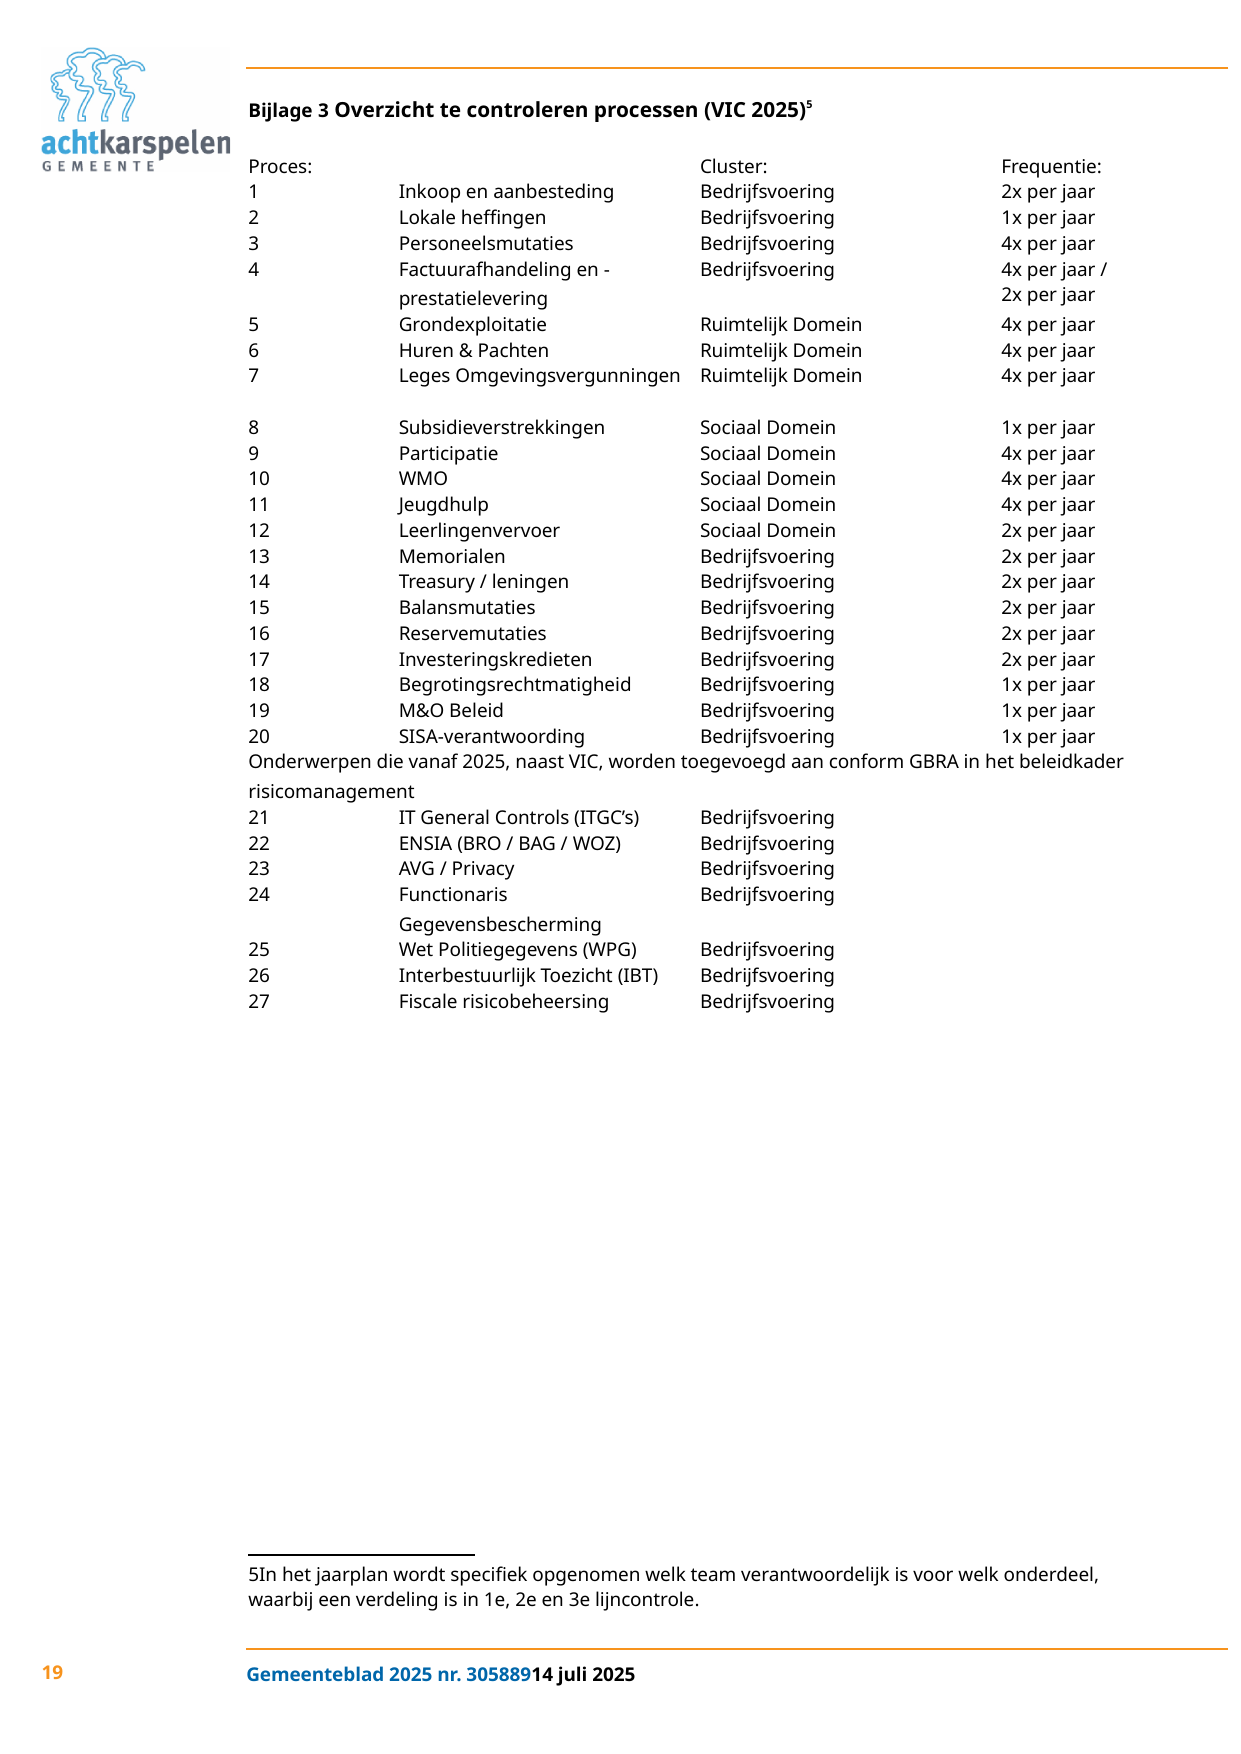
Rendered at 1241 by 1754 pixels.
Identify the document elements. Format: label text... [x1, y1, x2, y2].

table_cell 3 [248, 230, 398, 256]
table_cell Memorialen [399, 543, 700, 568]
table_cell 21 [248, 804, 398, 830]
table_cell 4x per jaar [1001, 311, 1152, 337]
table_cell Jeugdhulp [399, 491, 700, 517]
table_cell 1x per jaar [1001, 205, 1152, 230]
table_cell 2x per jaar [1001, 517, 1152, 543]
table_cell Bedrijfsvoering [700, 855, 1001, 881]
table_cell Bedrijfsvoering [700, 230, 1001, 256]
table_cell Onderwerpen die vanaf 2025, naast VIC, worden toegevoegd aan conform GBRA in het beleidkader risicomanagement [248, 749, 1152, 804]
table_cell Personeelsmutaties [399, 230, 700, 256]
table_cell 22 [248, 830, 398, 855]
table_cell 25 [248, 936, 398, 962]
table_cell Leerlingenvervoer [399, 517, 700, 543]
table_cell Bedrijfsvoering [700, 569, 1001, 594]
table_cell 1x per jaar [1001, 697, 1152, 723]
table_cell Inkoop en aanbesteding [399, 179, 700, 204]
table_cell 2 [248, 205, 398, 230]
table_cell 19 [248, 697, 398, 723]
table_cell Bedrijfsvoering [700, 697, 1001, 723]
table_header Frequentie: [1001, 153, 1152, 179]
table_cell Grondexploitatie [399, 311, 700, 337]
table_cell Bedrijfsvoering [700, 988, 1001, 1014]
table_cell Sociaal Domein [700, 517, 1001, 543]
table_cell WMO [399, 466, 700, 491]
table_cell 2x per jaar [1001, 620, 1152, 646]
table_cell 4x per jaar [1001, 230, 1152, 256]
table_cell [1001, 389, 1152, 414]
table_cell 4x per jaar [1001, 440, 1152, 466]
table_cell 13 [248, 543, 398, 568]
text In het jaarplan wordt specifiek opgenomen welk team verantwoordelijk is voor welk onderdeel, waarbij een verdeling is in 1e, 2e en 3e lijncontrole. [248, 1561, 1152, 1612]
table_cell 4 [248, 256, 398, 311]
table_cell [1001, 855, 1152, 881]
table_cell [248, 389, 398, 414]
table_cell Subsidieverstrekkingen [399, 414, 700, 440]
table_cell Bedrijfsvoering [700, 620, 1001, 646]
table_cell Ruimtelijk Domein [700, 311, 1001, 337]
table_cell Leges Omgevingsvergunningen [399, 363, 700, 388]
table_cell [1001, 936, 1152, 962]
table_cell 2x per jaar [1001, 569, 1152, 594]
table_cell [1001, 962, 1152, 988]
table_cell 12 [248, 517, 398, 543]
table_cell 1x per jaar [1001, 723, 1152, 749]
table_cell 16 [248, 620, 398, 646]
table_cell ENSIA (BRO / BAG / WOZ) [399, 830, 700, 855]
table_cell 9 [248, 440, 398, 466]
table_cell 11 [248, 491, 398, 517]
table_cell 1 [248, 179, 398, 204]
table_cell Bedrijfsvoering [700, 543, 1001, 568]
table_cell 1x per jaar [1001, 671, 1152, 697]
table_cell Balansmutaties [399, 594, 700, 620]
table_cell Sociaal Domein [700, 491, 1001, 517]
table_cell Interbestuurlijk Toezicht (IBT) [399, 962, 700, 988]
table_cell Bedrijfsvoering [700, 804, 1001, 830]
table_cell [700, 389, 1001, 414]
table_cell Bedrijfsvoering [700, 881, 1001, 936]
table_cell 7 [248, 363, 398, 388]
table_cell Bedrijfsvoering [700, 671, 1001, 697]
table_cell 2x per jaar [1001, 282, 1152, 311]
table_cell 10 [248, 466, 398, 491]
table_cell 23 [248, 855, 398, 881]
table_cell SISA-verantwoording [399, 723, 700, 749]
table_cell IT General Controls (ITGC’s) [399, 804, 700, 830]
table_cell 17 [248, 646, 398, 671]
table_cell Huren & Pachten [399, 337, 700, 363]
table_cell 4x per jaar / [1001, 256, 1152, 282]
table_cell 4x per jaar [1001, 337, 1152, 363]
table_cell 8 [248, 414, 398, 440]
table_cell Bedrijfsvoering [700, 646, 1001, 671]
table_cell 6 [248, 337, 398, 363]
table_cell [1001, 988, 1152, 1014]
picture [41, 47, 231, 172]
table_cell [1001, 881, 1152, 936]
table_cell M&O Beleid [399, 697, 700, 723]
table_cell Fiscale risicobeheersing [399, 988, 700, 1014]
table_cell Participatie [399, 440, 700, 466]
table_cell Bedrijfsvoering [700, 723, 1001, 749]
table_cell Sociaal Domein [700, 414, 1001, 440]
table_cell Ruimtelijk Domein [700, 337, 1001, 363]
table_cell Ruimtelijk Domein [700, 363, 1001, 388]
table_cell Bedrijfsvoering [700, 205, 1001, 230]
table_cell Wet Politiegegevens (WPG) [399, 936, 700, 962]
table_cell Treasury / leningen [399, 569, 700, 594]
table_cell 26 [248, 962, 398, 988]
table_cell 4x per jaar [1001, 466, 1152, 491]
table_cell 2x per jaar [1001, 543, 1152, 568]
table_cell Factuurafhandeling en -prestatielevering [399, 256, 700, 311]
table_cell 18 [248, 671, 398, 697]
table_cell Investeringskredieten [399, 646, 700, 671]
table_cell 2x per jaar [1001, 179, 1152, 204]
table_cell Bedrijfsvoering [700, 179, 1001, 204]
table_cell Functionaris Gegevensbescherming [399, 881, 700, 936]
table_cell 24 [248, 881, 398, 936]
table_cell 15 [248, 594, 398, 620]
table_cell Bedrijfsvoering [700, 256, 1001, 311]
table_cell 5 [248, 311, 398, 337]
table_header Cluster: [700, 153, 1001, 179]
table_cell [1001, 804, 1152, 830]
table_cell 4x per jaar [1001, 363, 1152, 388]
table_cell 20 [248, 723, 398, 749]
table_cell 1x per jaar [1001, 414, 1152, 440]
table_cell [399, 389, 700, 414]
table_cell Bedrijfsvoering [700, 830, 1001, 855]
table_cell Sociaal Domein [700, 466, 1001, 491]
table_cell Bedrijfsvoering [700, 936, 1001, 962]
table_cell Sociaal Domein [700, 440, 1001, 466]
table_cell 27 [248, 988, 398, 1014]
table_header Proces: [248, 153, 700, 179]
table_cell [1001, 830, 1152, 855]
table_cell 2x per jaar [1001, 646, 1152, 671]
table_cell Bedrijfsvoering [700, 962, 1001, 988]
text Bijlage 3 Overzicht te controleren processen (VIC 2025) [248, 95, 1152, 123]
table_cell Begrotingsrechtmatigheid [399, 671, 700, 697]
table_cell 4x per jaar [1001, 491, 1152, 517]
table_cell 2x per jaar [1001, 594, 1152, 620]
table_cell 14 [248, 569, 398, 594]
table_cell Reservemutaties [399, 620, 700, 646]
table_cell Lokale heffingen [399, 205, 700, 230]
table_cell AVG / Privacy [399, 855, 700, 881]
table_cell Bedrijfsvoering [700, 594, 1001, 620]
